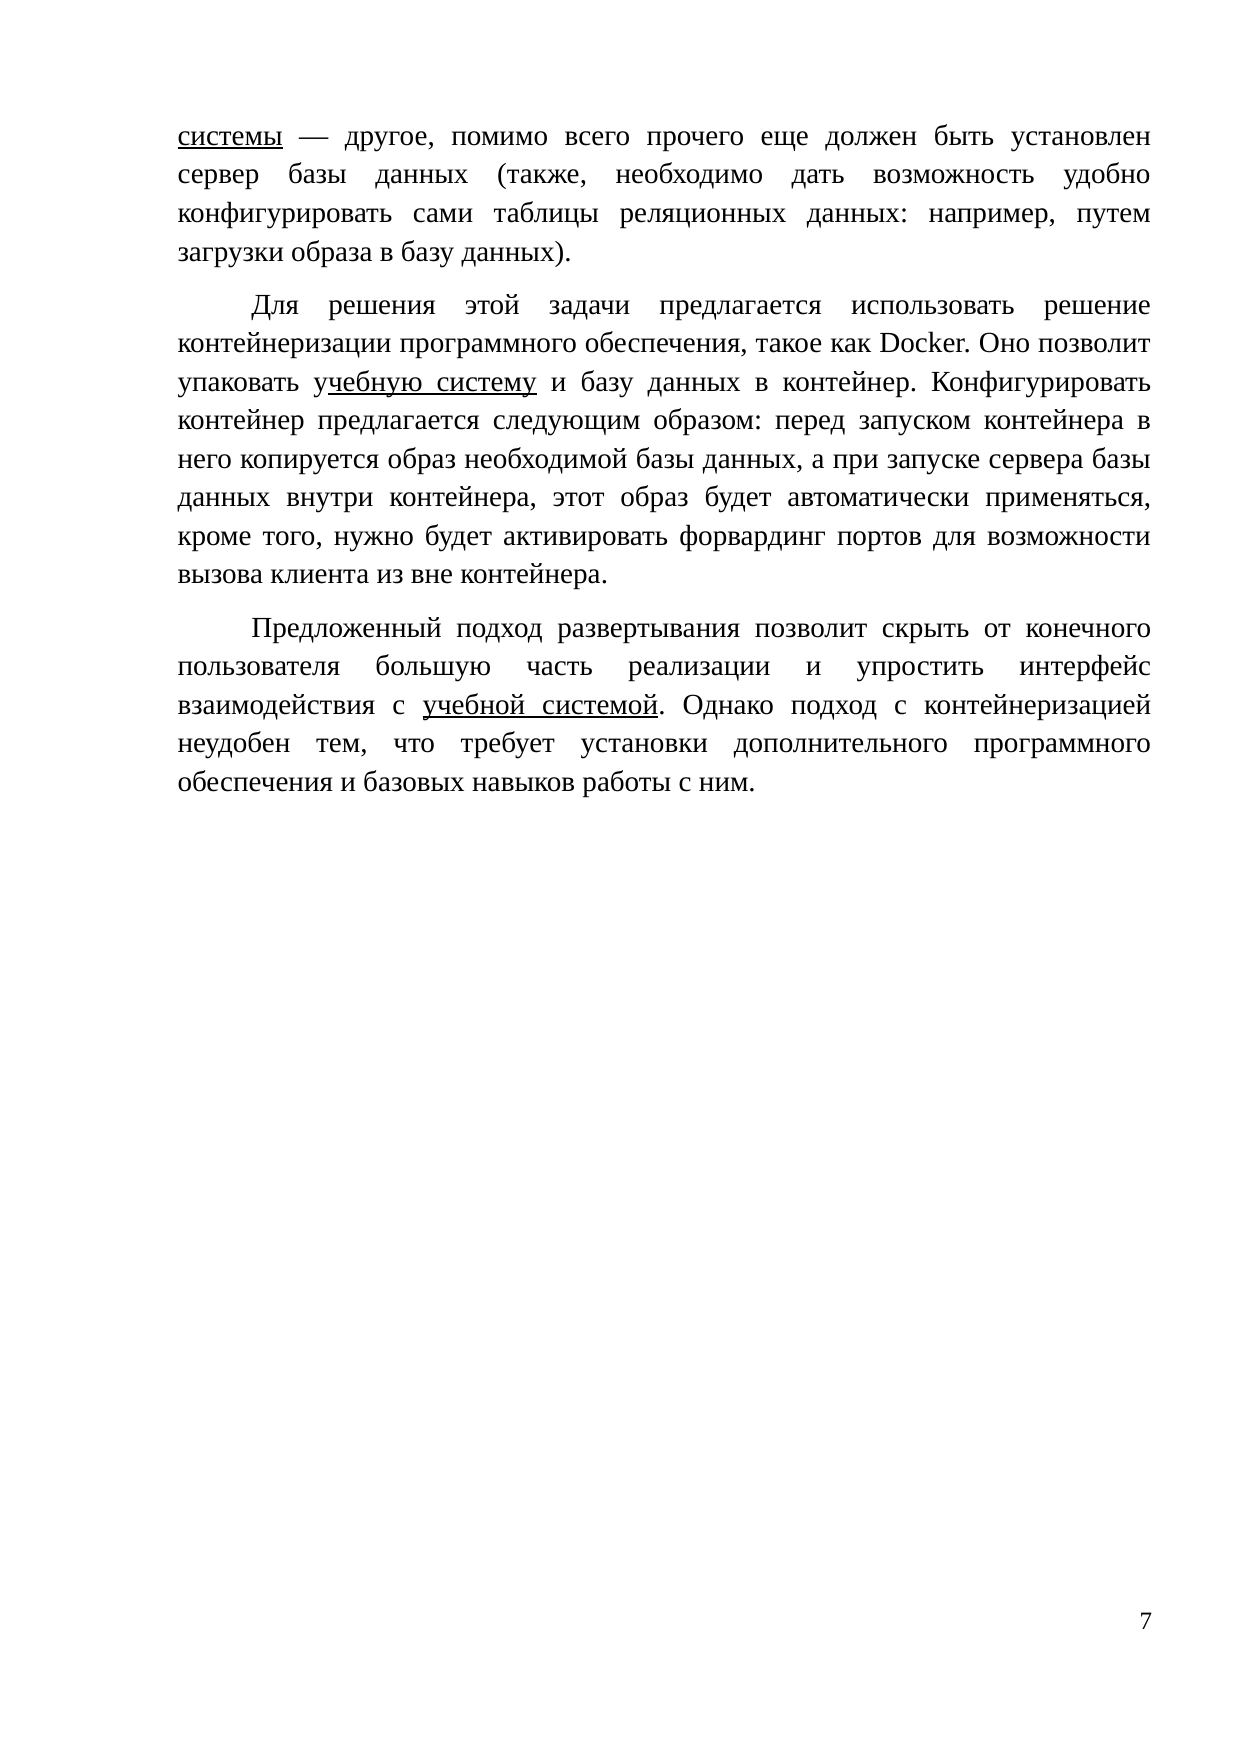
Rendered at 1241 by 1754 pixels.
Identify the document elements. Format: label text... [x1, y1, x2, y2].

text Для решения этой задачи предлагается использовать решение контейнеризации программного обеспечения, такое как Docker. Оно позволит упаковать учебную систему и базу данных в контейнер. Конфигурировать контейнер предлагается следующим образом: перед запуском контейнера в него копируется образ необходимой базы данных, а при запуске сервера базы данных внутри контейнера, этот образ будет автоматически применяться, кроме того, нужно будет активировать форвардинг портов для возможности вызова клиента из вне контейнера. [177, 287, 1152, 590]
text Предложенный подход развертывания позволит скрыть от конечного пользователя большую часть реализации и упростить интерфейс взаимодействия с учебной системой. Однако подход с контейнеризацией неудобен тем, что требует установки дополнительного программного обеспечения и базовых навыков работы с ним. [177, 610, 1152, 797]
text системы — другое, помимо всего прочего еще должен быть установлен сервер базы данных (также, необходимо дать возможность удобно конфигурировать сами таблицы реляционных данных: например, путем загрузки образа в базу данных). [177, 118, 1152, 267]
